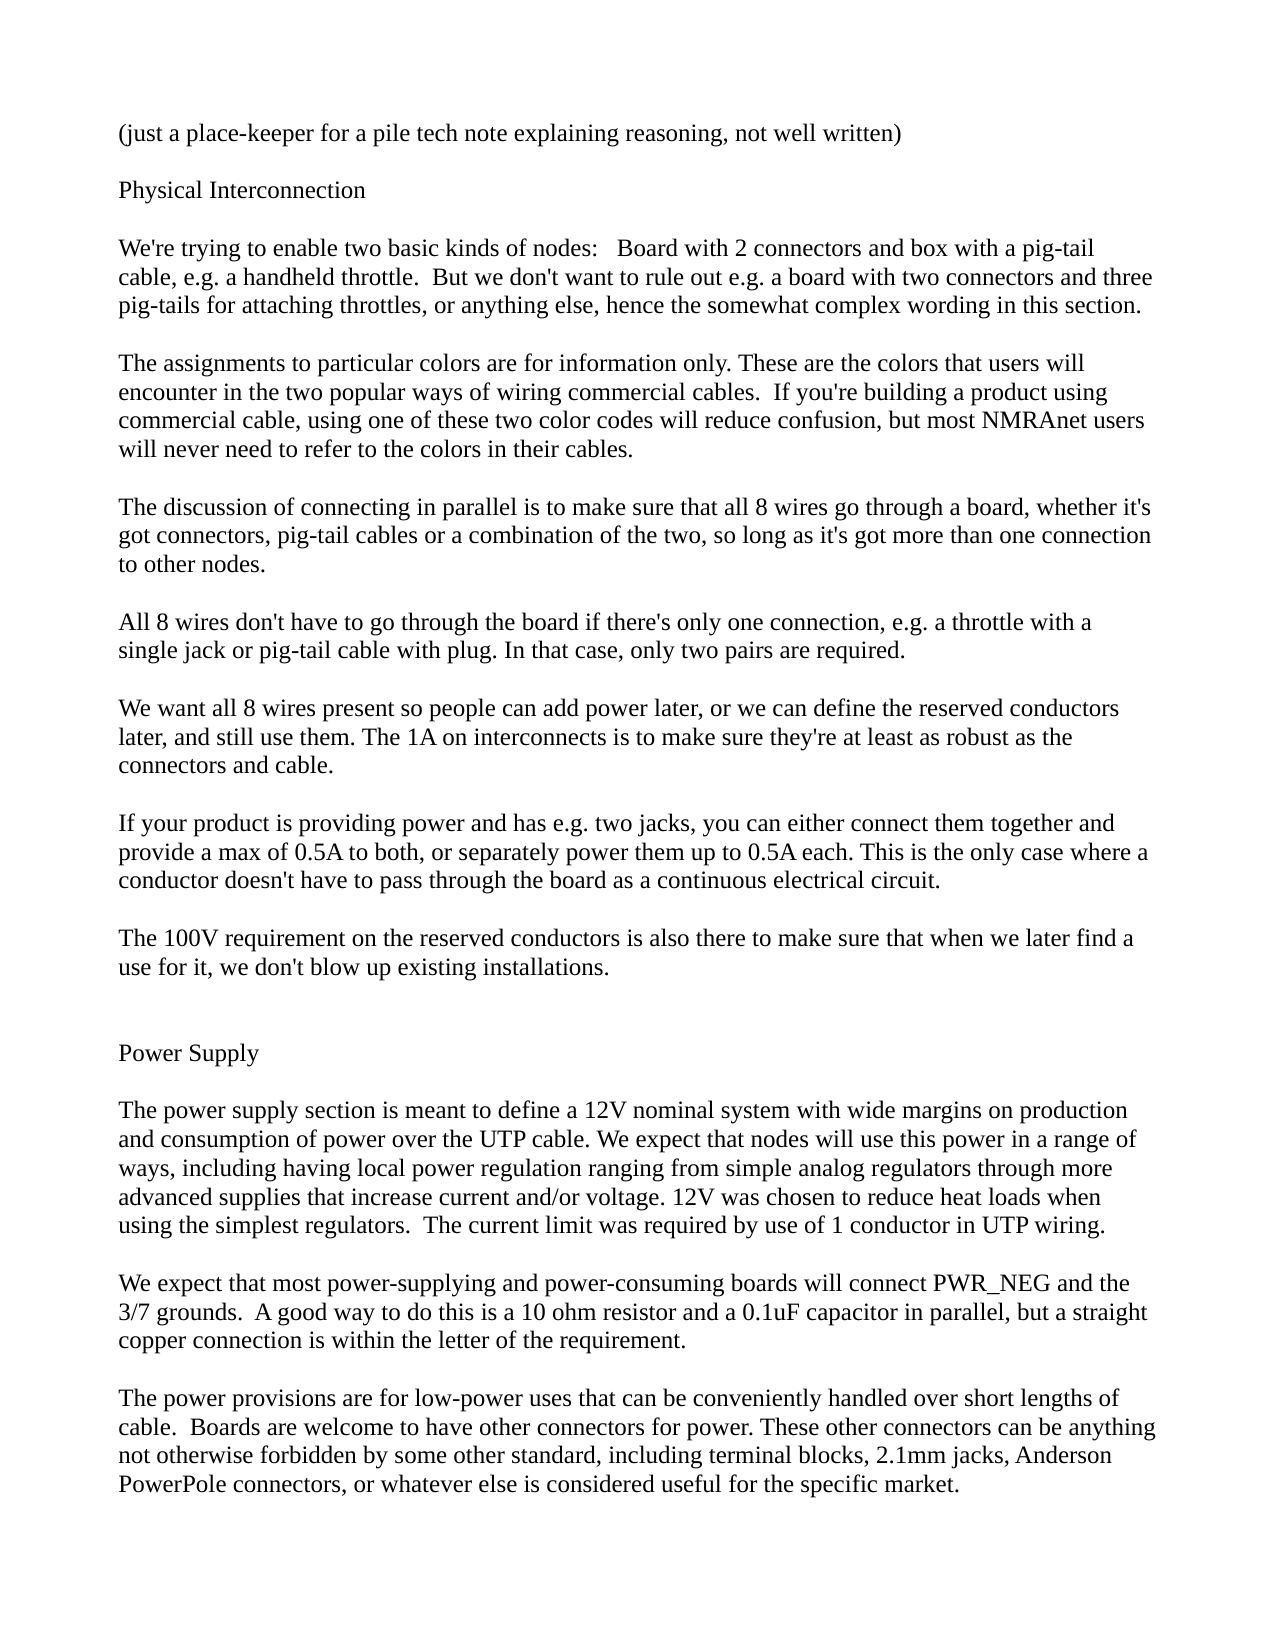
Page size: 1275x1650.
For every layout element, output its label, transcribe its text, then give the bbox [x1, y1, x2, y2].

text All 8 wires don't have to go through the board if there's only one connection, e.g. a throttle with a single jack or pig-tail cable with plug. In that case, only two pairs are required. [118, 607, 1157, 664]
text (just a place-keeper for a pile tech note explaining reasoning, not well written) [118, 118, 1157, 147]
text The assignments to particular colors are for information only. These are the colors that users will encounter in the two popular ways of wiring commercial cables. If you're building a product using commercial cable, using one of these two color codes will reduce confusion, but most NMRAnet users will never need to refer to the colors in their cables. [118, 348, 1157, 463]
text The discussion of connecting in parallel is to make sure that all 8 wires go through a board, whether it's got connectors, pig-tail cables or a combination of the two, so long as it's got more than one connection to other nodes. [118, 492, 1157, 578]
text The power supply section is meant to define a 12V nominal system with wide margins on production and consumption of power over the UTP cable. We expect that nodes will use this power in a range of ways, including having local power regulation ranging from simple analog regulators through more advanced supplies that increase current and/or voltage. 12V was chosen to reduce heat loads when using the simplest regulators. The current limit was required by use of 1 conductor in UTP wiring. [118, 1096, 1157, 1239]
text We're trying to enable two basic kinds of nodes: Board with 2 connectors and box with a pig-tail cable, e.g. a handheld throttle. But we don't want to rule out e.g. a board with two connectors and three pig-tails for attaching throttles, or anything else, hence the somewhat complex wording in this section. [118, 233, 1157, 319]
text The power provisions are for low-power uses that can be conveniently handled over short lengths of cable. Boards are welcome to have other connectors for power. These other connectors can be anything not otherwise forbidden by some other standard, including terminal blocks, 2.1mm jacks, Anderson PowerPole connectors, or whatever else is considered useful for the specific market. [118, 1383, 1157, 1498]
text Physical Interconnection [118, 176, 1157, 204]
text If your product is providing power and has e.g. two jacks, you can either connect them together and provide a max of 0.5A to both, or separately power them up to 0.5A each. This is the only case where a conductor doesn't have to pass through the board as a continuous electrical circuit. [118, 808, 1157, 894]
text We expect that most power-supplying and power-consuming boards will connect PWR_NEG and the 3/7 grounds. A good way to do this is a 10 ohm resistor and a 0.1uF capacitor in parallel, but a straight copper connection is within the letter of the requirement. [118, 1268, 1157, 1354]
text The 100V requirement on the reserved conductors is also there to make sure that when we later find a use for it, we don't blow up existing installations. [118, 923, 1157, 981]
text We want all 8 wires present so people can add power later, or we can define the reserved conductors later, and still use them. The 1A on interconnects is to make sure they're at least as robust as the connectors and cable. [118, 693, 1157, 779]
text Power Supply [118, 1038, 1157, 1067]
